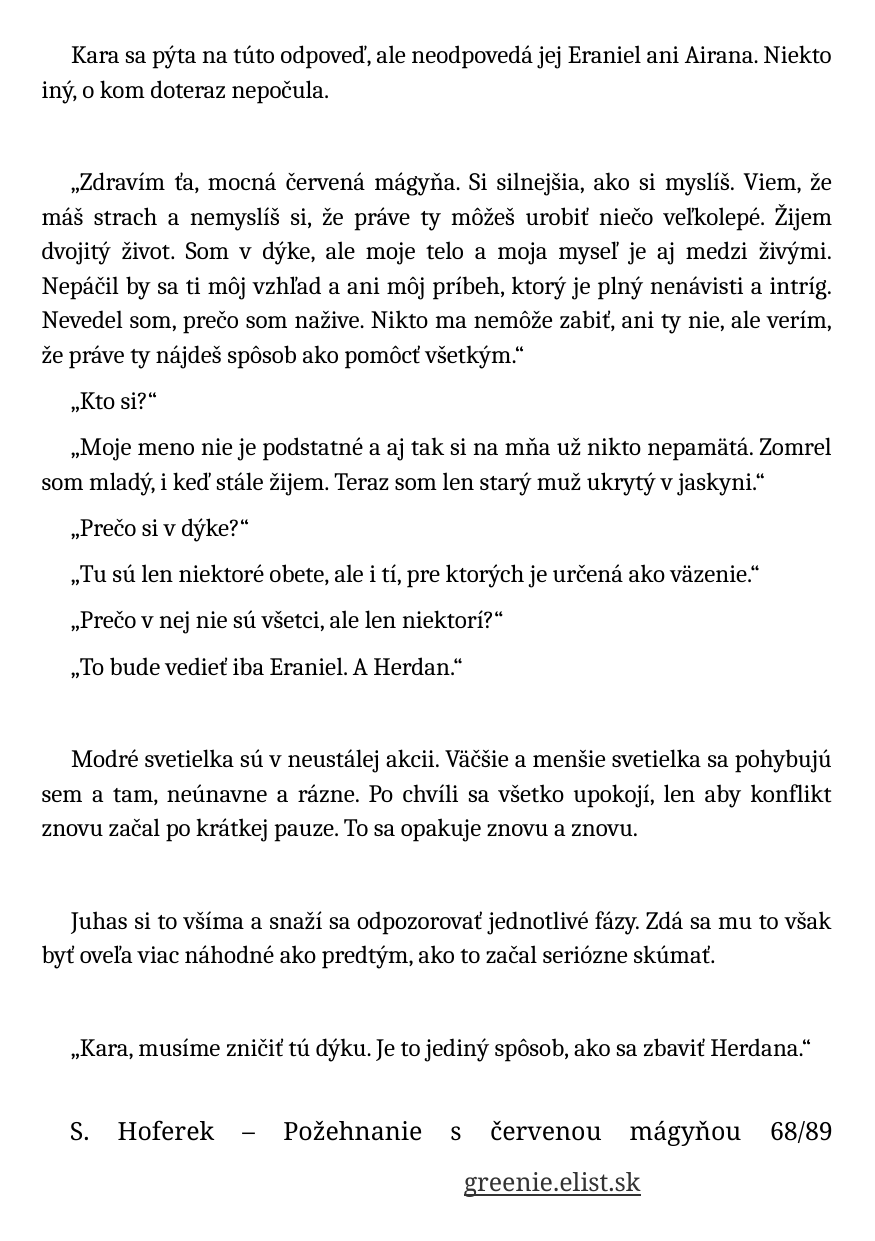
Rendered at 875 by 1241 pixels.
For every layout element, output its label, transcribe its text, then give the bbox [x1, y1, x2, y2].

text „Prečo si v dýke?“ [41, 514, 833, 543]
text „Prečo v nej nie sú všetci, ale len niektorí?“ [41, 606, 833, 635]
text „Tu sú len niektoré obete, ale i tí, pre ktorých je určená ako väzenie.“ [41, 560, 833, 589]
text Kara sa pýta na túto odpoveď, ale neodpovedá jej Eraniel ani Airana. Niekto iný, o kom doteraz nepočula. [41, 41, 833, 104]
text „Kara, musíme zničiť tú dýku. Je to jediný spôsob, ako sa zbaviť Herdana.“ [41, 1034, 833, 1062]
text „Zdravím ťa, mocná červená mágyňa. Si silnejšia, ako si myslíš. Viem, že máš strach a nemyslíš si, že práve ty môžeš urobiť niečo veľkolepé. Žijem dvojitý život. Som v dýke, ale moje telo a moja myseľ je aj medzi živými. Nepáčil by sa ti môj vzhľad a ani môj príbeh, ktorý je plný nenávisti a intríg. Nevedel som, prečo som nažive. Nikto ma nemôže zabiť, ani ty nie, ale verím, že práve ty nájdeš spôsob ako pomôcť všetkým.“ [41, 168, 833, 369]
text „To bude vedieť iba Eraniel. A Herdan.“ [41, 653, 833, 681]
text Juhas si to všíma a snaží sa odpozorovať jednotlivé fázy. Zdá sa mu to však byť oveľa viac náhodné ako predtým, ako to začal seriózne skúmať. [41, 907, 833, 970]
text „Moje meno nie je podstatné a aj tak si na mňa už nikto nepamätá. Zomrel som mladý, i keď stále žijem. Teraz som len starý muž ukrytý v jaskyni.“ [41, 433, 833, 496]
text „Kto si?“ [41, 387, 833, 416]
text Modré svetielka sú v neustálej akcii. Väčšie a menšie svetielka sa pohybujú sem a tam, neúnavne a rázne. Po chvíli sa všetko upokojí, len aby konflikt znovu začal po krátkej pauze. To sa opakuje znovu a znovu. [41, 745, 833, 843]
